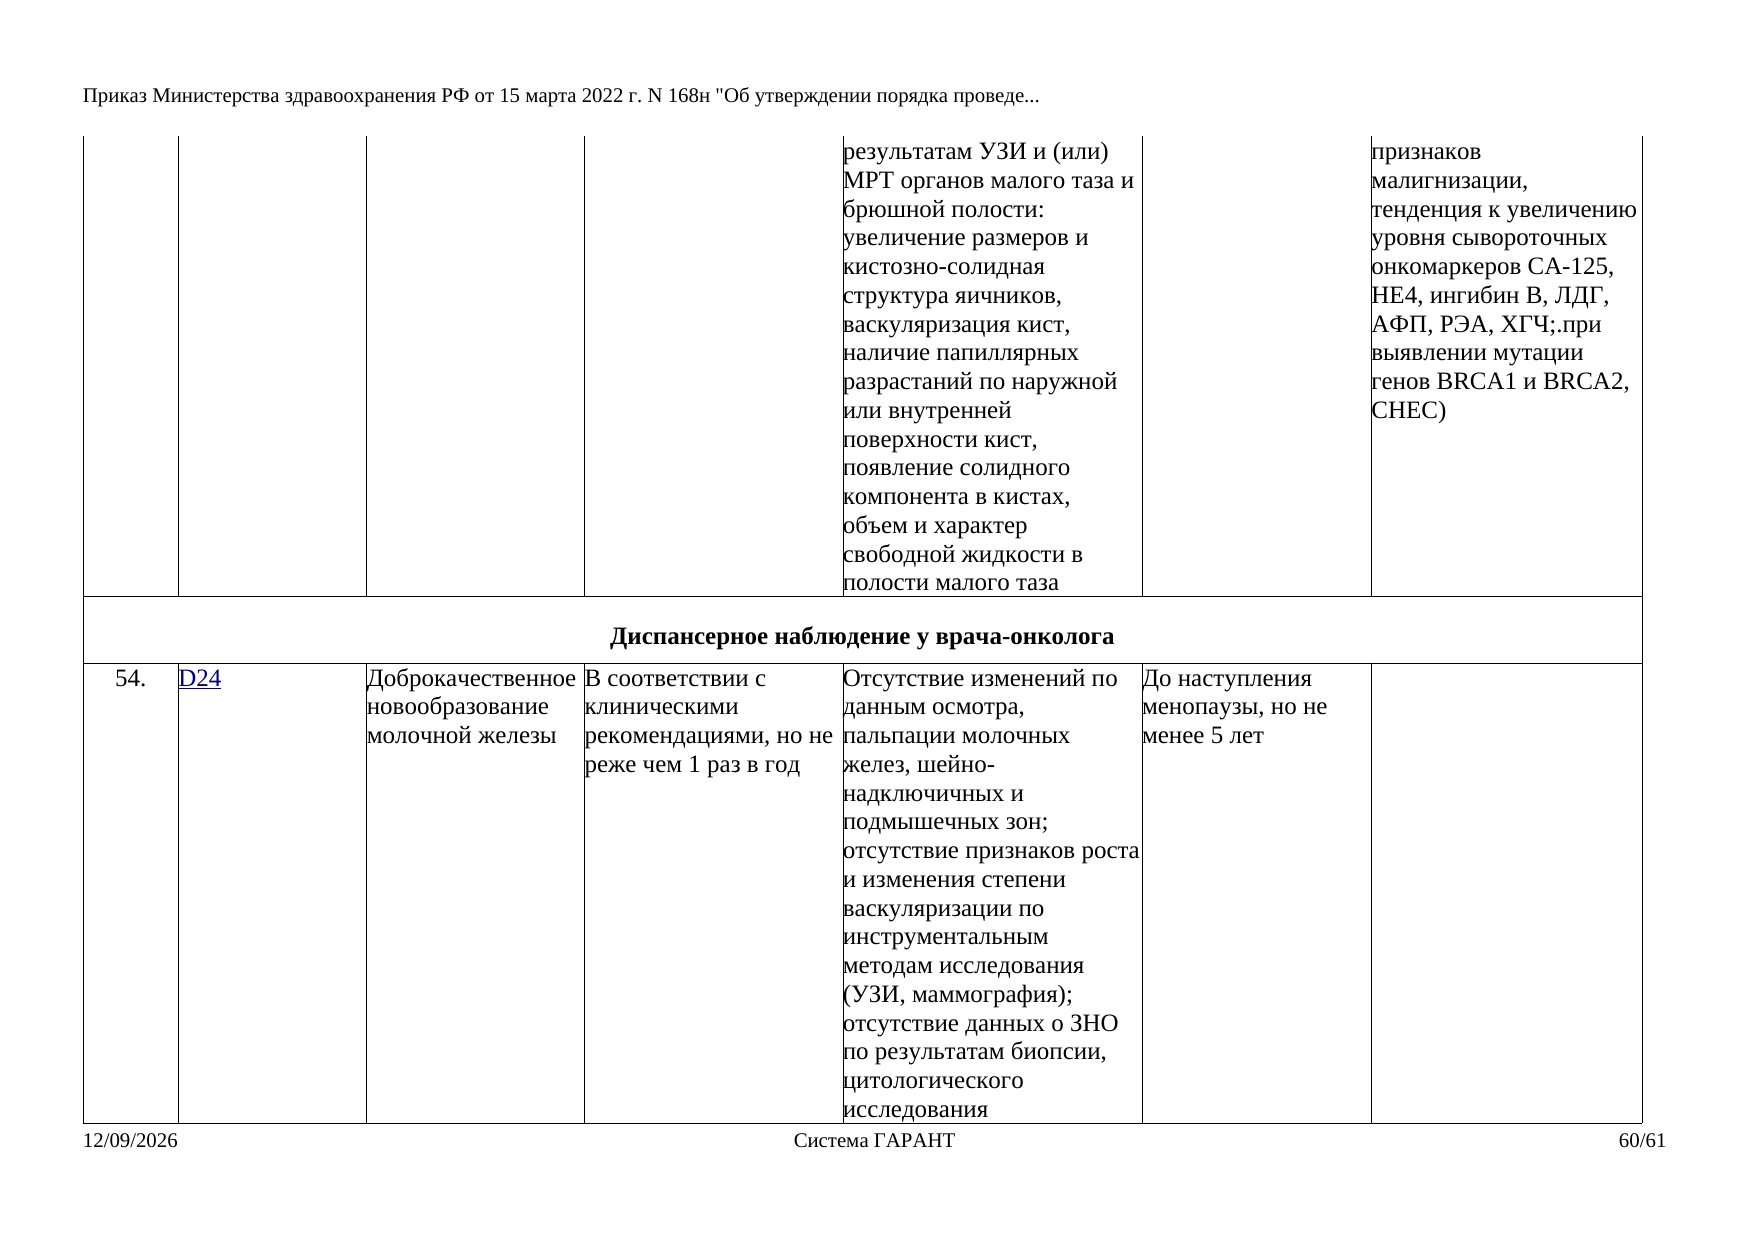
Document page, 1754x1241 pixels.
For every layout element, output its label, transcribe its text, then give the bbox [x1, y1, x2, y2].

table_cell [585, 136, 843, 596]
table_cell [1143, 136, 1371, 596]
table_cell [84, 136, 178, 596]
table_cell [1372, 664, 1642, 1123]
table_cell признаков малигнизации, тенденция к увеличению уровня сывороточных онкомаркеров СА-125, НЕ4, ингибин В, ЛДГ, АФП, РЭА, ХГЧ;.при выявлении мутации генов BRCA1 и BRCA2, СНЕС) [1372, 136, 1642, 596]
table_cell Отсутствие изменений по данным осмотра, пальпации молочных желез, шейно-надключичных и подмышечных зон; отсутствие признаков роста и изменения степени васкуляризации по инструментальным методам исследования (УЗИ, маммография); отсутствие данных о ЗНО по результатам биопсии, цитологического исследования [844, 664, 1142, 1123]
table_cell 54. [84, 664, 178, 1123]
table_cell Доброкачественное новообразование молочной железы [367, 664, 584, 1123]
table_cell результатам УЗИ и (или) МРТ органов малого таза и брюшной полости: увеличение размеров и кистозно-солидная структура яичников, васкуляризация кист, наличие папиллярных разрастаний по наружной или внутренней поверхности кист, появление солидного компонента в кистах, объем и характер свободной жидкости в полости малого таза [844, 136, 1142, 596]
table_cell До наступления менопаузы, но не менее 5 лет [1143, 664, 1371, 1123]
table_cell Диспансерное наблюдение у врача-онколога [84, 597, 1642, 663]
table_cell [179, 136, 366, 596]
table_cell D24 [179, 664, 366, 1123]
table_cell [367, 136, 584, 596]
table_cell В соответствии с клиническими рекомендациями, но не реже чем 1 раз в год [585, 664, 843, 1123]
